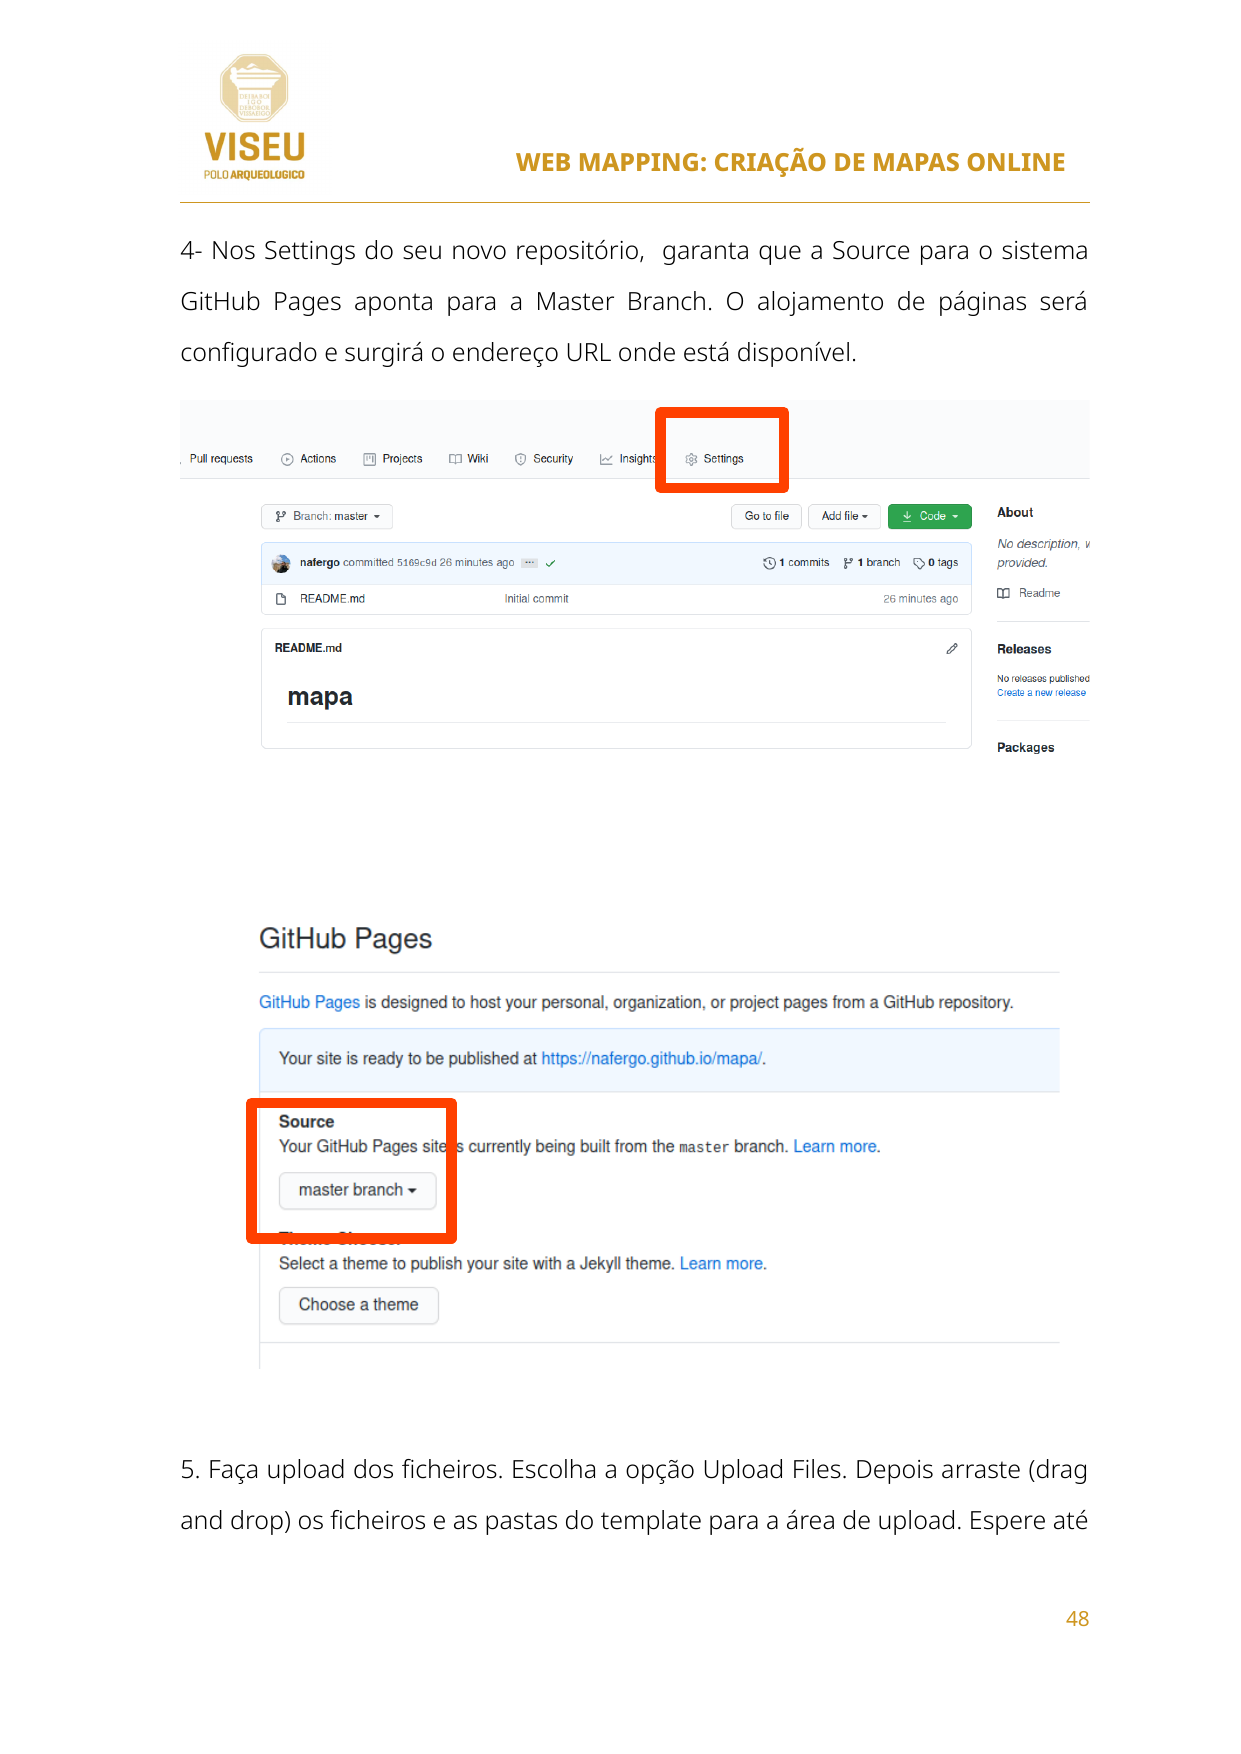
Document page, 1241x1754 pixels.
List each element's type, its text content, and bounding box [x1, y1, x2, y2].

picture [210, 892, 1060, 1369]
text 5. Faça upload dos ficheiros. Escolha a opção Upload Files. Depois arraste (drag and drop) os ficheiros e as pastas do template para a área de upload. Espere até [180, 1451, 1090, 1536]
text 4- Nos Settings do seu novo repositório, garanta que a Source para o sistema GitHub Pages aponta para a Master Branch. O alojamento de páginas será configurado e surgirá o endereço URL onde está disponível. [180, 232, 1090, 368]
picture [180, 400, 1090, 756]
